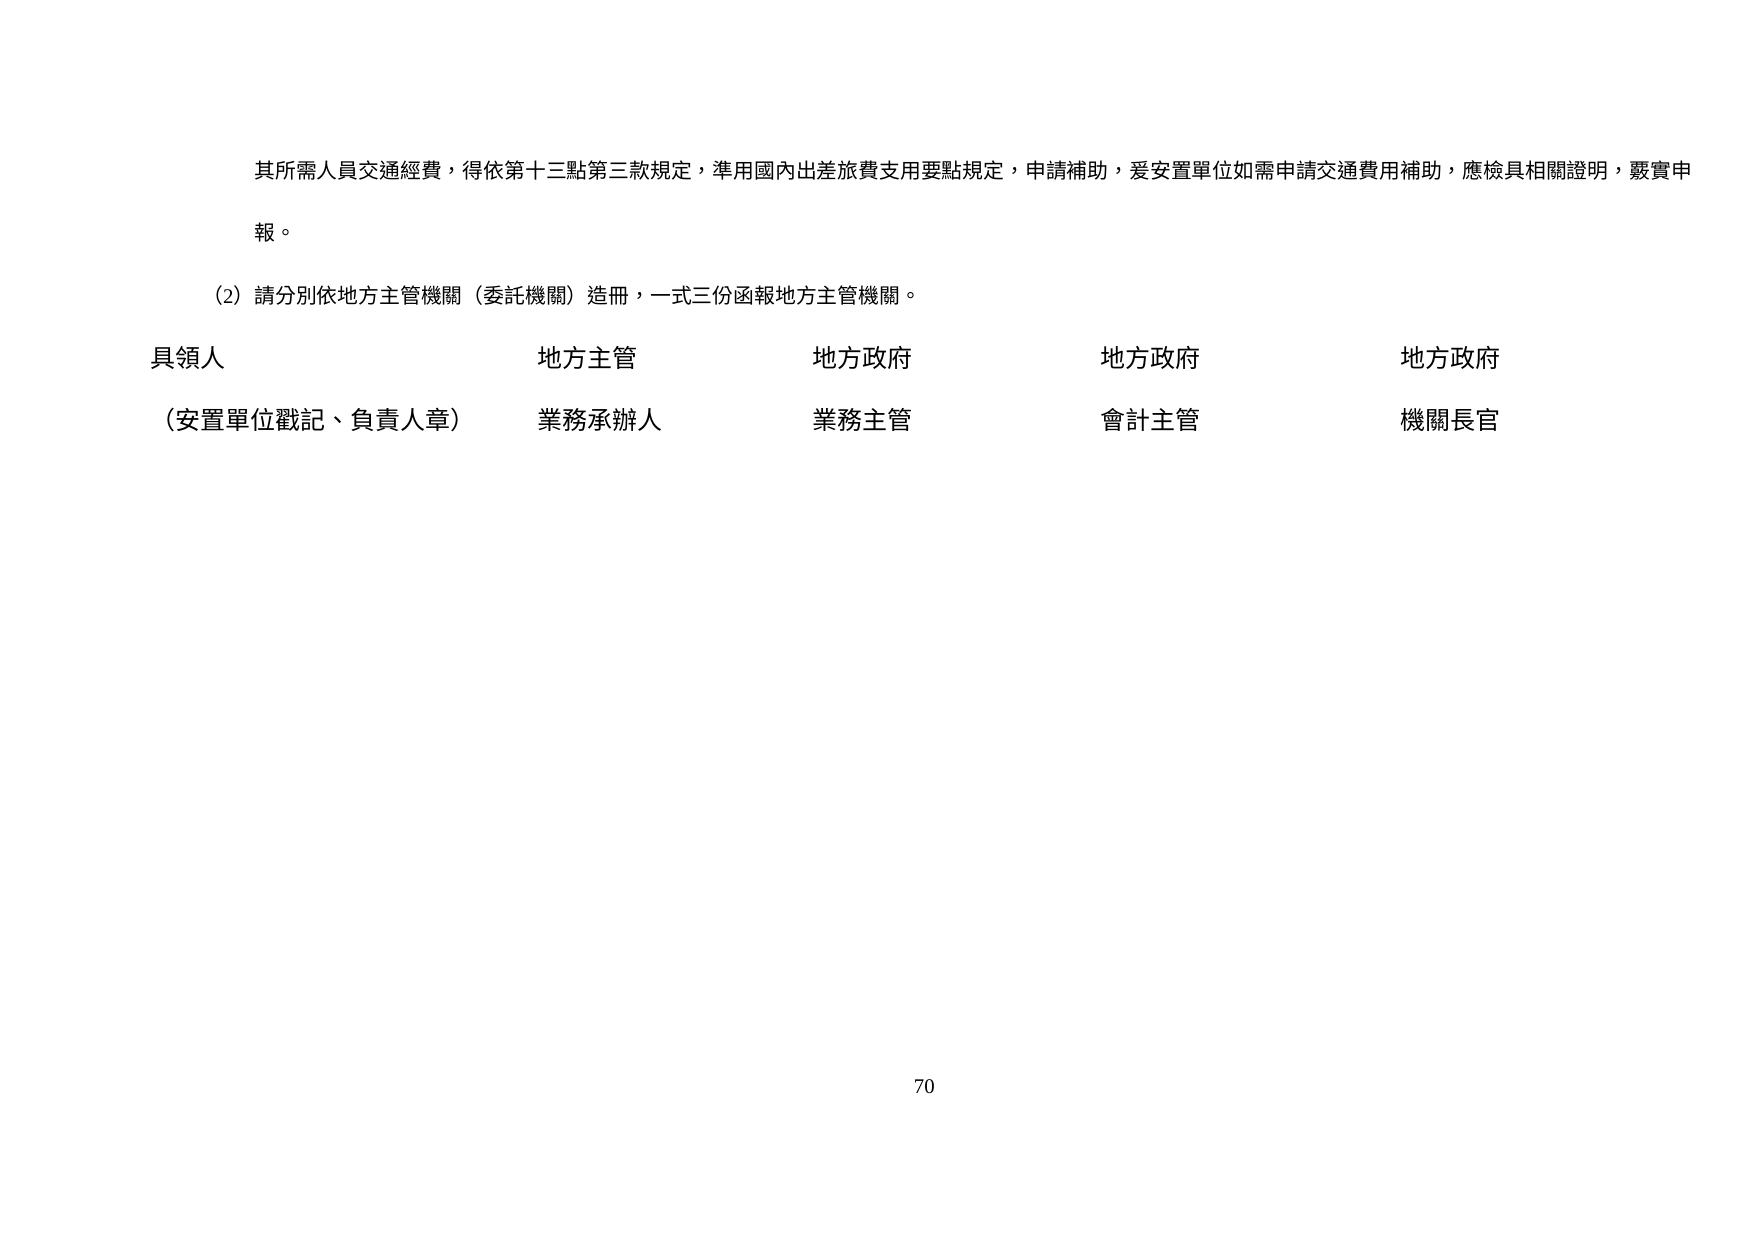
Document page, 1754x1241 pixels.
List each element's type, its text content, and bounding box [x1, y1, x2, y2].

text （2）請分別依地方主管機關（委託機關）造冊，一式三份函報地方主管機關。 [150, 252, 1698, 315]
text （安置單位戳記、負責人章） 業務承辦人 業務主管 會計主管 機關長官 [150, 377, 1698, 440]
text 其所需人員交通經費，得依第十三點第三款規定，準用國內出差旅費支用要點規定，申請補助，爰安置單位如需申請交通費用補助，應檢具相關證明，覈實申報。 [150, 127, 1698, 252]
text 具領人 地方主管 地方政府 地方政府 地方政府 [150, 315, 1698, 377]
